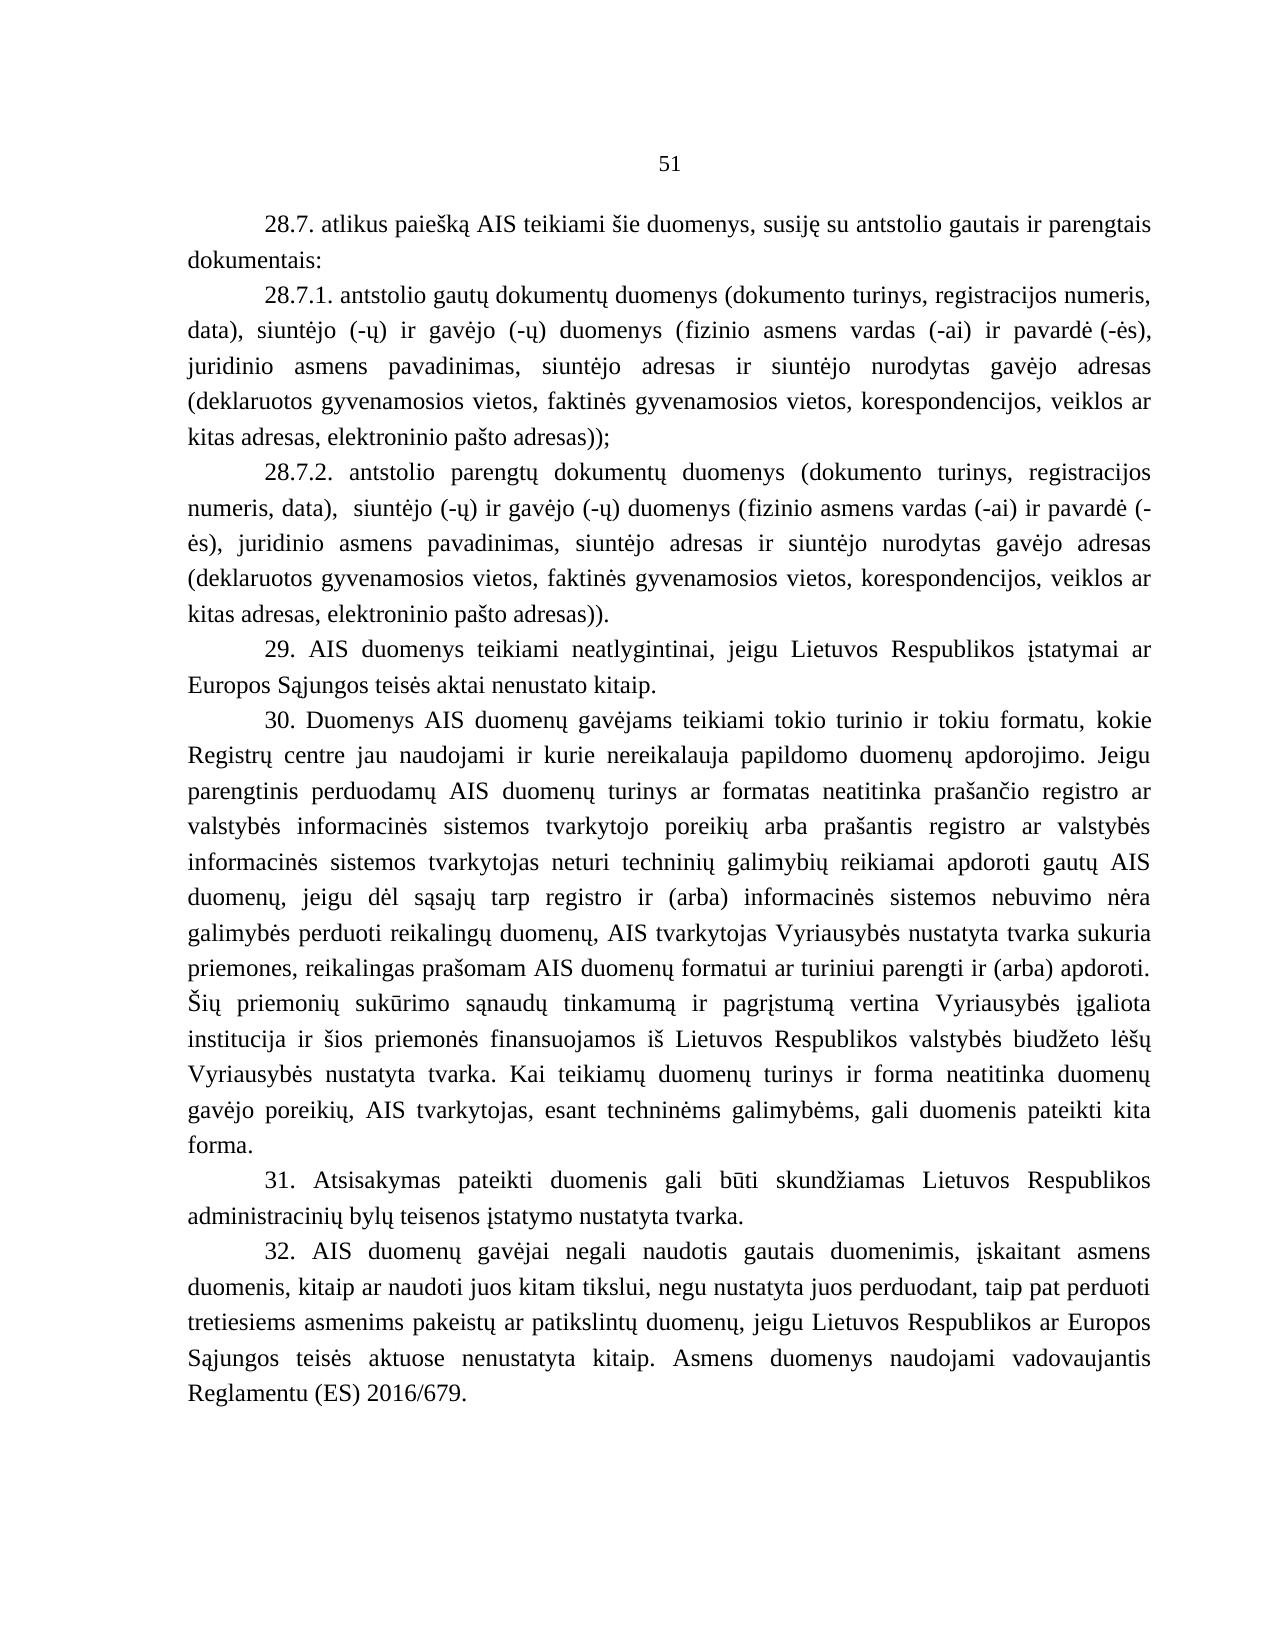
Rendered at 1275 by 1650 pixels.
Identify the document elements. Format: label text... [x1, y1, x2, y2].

text 31. Atsisakymas pateikti duomenis gali būti skundžiamas Lietuvos Respublikos administracinių bylų teisenos įstatymo nustatyta tvarka. [187, 1159, 1152, 1230]
text 28.7.2. antstolio parengtų dokumentų duomenys (dokumento turinys, registracijos numeris, data), siuntėjo (-ų) ir gavėjo (-ų) duomenys (fizinio asmens vardas (-ai) ir pavardė (-ės), juridinio asmens pavadinimas, siuntėjo adresas ir siuntėjo nurodytas gavėjo adresas (deklaruotos gyvenamosios vietos, faktinės gyvenamosios vietos, korespondencijos, veiklos ar kitas adresas, elektroninio pašto adresas)). [187, 451, 1152, 628]
text 29. AIS duomenys teikiami neatlygintinai, jeigu Lietuvos Respublikos įstatymai ar Europos Sąjungos teisės aktai nenustato kitaip. [187, 628, 1152, 698]
text 28.7.1. antstolio gautų dokumentų duomenys (dokumento turinys, registracijos numeris, data), siuntėjo (-ų) ir gavėjo (-ų) duomenys (fizinio asmens vardas (-ai) ir pavardė (-ės), juridinio asmens pavadinimas, siuntėjo adresas ir siuntėjo nurodytas gavėjo adresas (deklaruotos gyvenamosios vietos, faktinės gyvenamosios vietos, korespondencijos, veiklos ar kitas adresas, elektroninio pašto adresas)); [187, 273, 1152, 451]
text 30. Duomenys AIS duomenų gavėjams teikiami tokio turinio ir tokiu formatu, kokie Registrų centre jau naudojami ir kurie nereikalauja papildomo duomenų apdorojimo. Jeigu parengtinis perduodamų AIS duomenų turinys ar formatas neatitinka prašančio registro ar valstybės informacinės sistemos tvarkytojo poreikių arba prašantis registro ar valstybės informacinės sistemos tvarkytojas neturi techninių galimybių reikiamai apdoroti gautų AIS duomenų, jeigu dėl sąsajų tarp registro ir (arba) informacinės sistemos nebuvimo nėra galimybės perduoti reikalingų duomenų, AIS tvarkytojas Vyriausybės nustatyta tvarka sukuria priemones, reikalingas prašomam AIS duomenų formatui ar turiniui parengti ir (arba) apdoroti. Šių priemonių sukūrimo sąnaudų tinkamumą ir pagrįstumą vertina Vyriausybės įgaliota institucija ir šios priemonės finansuojamos iš Lietuvos Respublikos valstybės biudžeto lėšų Vyriausybės nustatyta tvarka. Kai teikiamų duomenų turinys ir forma neatitinka duomenų gavėjo poreikių, AIS tvarkytojas, esant techninėms galimybėms, gali duomenis pateikti kita forma. [187, 698, 1152, 1159]
text 28.7. atlikus paiešką AIS teikiami šie duomenys, susiję su antstolio gautais ir parengtais dokumentais: [187, 203, 1152, 273]
text 32. AIS duomenų gavėjai negali naudotis gautais duomenimis, įskaitant asmens duomenis, kitaip ar naudoti juos kitam tikslui, negu nustatyta juos perduodant, taip pat perduoti tretiesiems asmenims pakeistų ar patikslintų duomenų, jeigu Lietuvos Respublikos ar Europos Sąjungos teisės aktuose nenustatyta kitaip. Asmens duomenys naudojami vadovaujantis Reglamentu (ES) 2016/679. [187, 1230, 1152, 1407]
